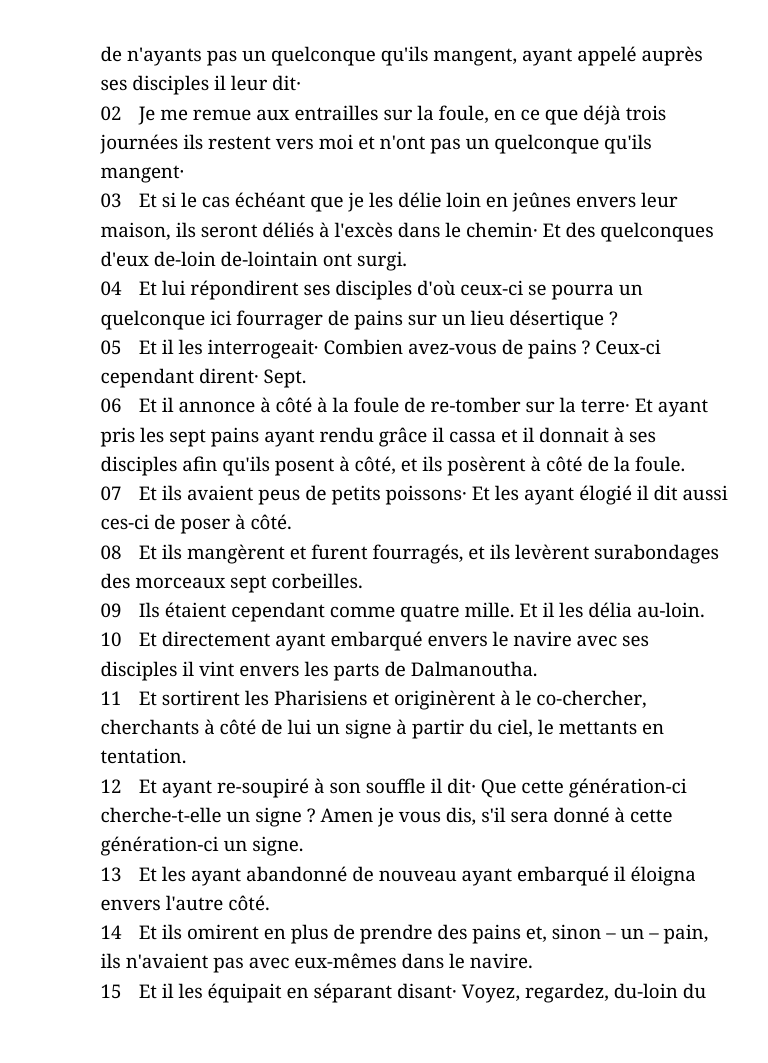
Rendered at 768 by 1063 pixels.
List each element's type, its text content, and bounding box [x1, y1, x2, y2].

text de n'ayants pas un quelconque qu'ils mangent, ayant appelé auprès ses disciples il leur dit· 02 Je me remue aux entrailles sur la foule, en ce que déjà trois journées ils restent vers moi et n'ont pas un quelconque qu'ils mangent· 03 Et si le cas échéant que je les délie loin en jeûnes envers leur maison, ils seront déliés à l'excès dans le chemin· Et des quelconques d'eux de-loin de-lointain ont surgi. 04 Et lui répondirent ses disciples d'où ceux-ci se pourra un quelconque ici fourrager de pains sur un lieu désertique ? 05 Et il les interrogeait· Combien avez-vous de pains ? Ceux-ci cependant dirent· Sept. 06 Et il annonce à côté à la foule de re-tomber sur la terre· Et ayant pris les sept pains ayant rendu grâce il cassa et il donnait à ses disciples afin qu'ils posent à côté, et ils posèrent à côté de la foule. 07 Et ils avaient peus de petits poissons· Et les ayant élogié il dit aussi ces-ci de poser à côté. 08 Et ils mangèrent et furent fourragés, et ils levèrent surabondages des morceaux sept corbeilles. 09 Ils étaient cependant comme quatre mille. Et il les délia au-loin. 10 Et directement ayant embarqué envers le navire avec ses disciples il vint envers les parts de Dalmanoutha. 11 Et sortirent les Pharisiens et originèrent à le co-chercher, cherchants à côté de lui un signe à partir du ciel, le mettants en tentation. 12 Et ayant re-soupiré à son souffle il dit· Que cette génération-ci cherche-t-elle un signe ? Amen je vous dis, s'il sera donné à cette génération-ci un signe. 13 Et les ayant abandonné de nouveau ayant embarqué il éloigna envers l'autre côté. 14 Et ils omirent en plus de prendre des pains et, sinon – un – pain, ils n'avaient pas avec eux-mêmes dans le navire. 15 Et il les équipait en séparant disant· Voyez, regardez, du-loin du [100, 41, 729, 1003]
